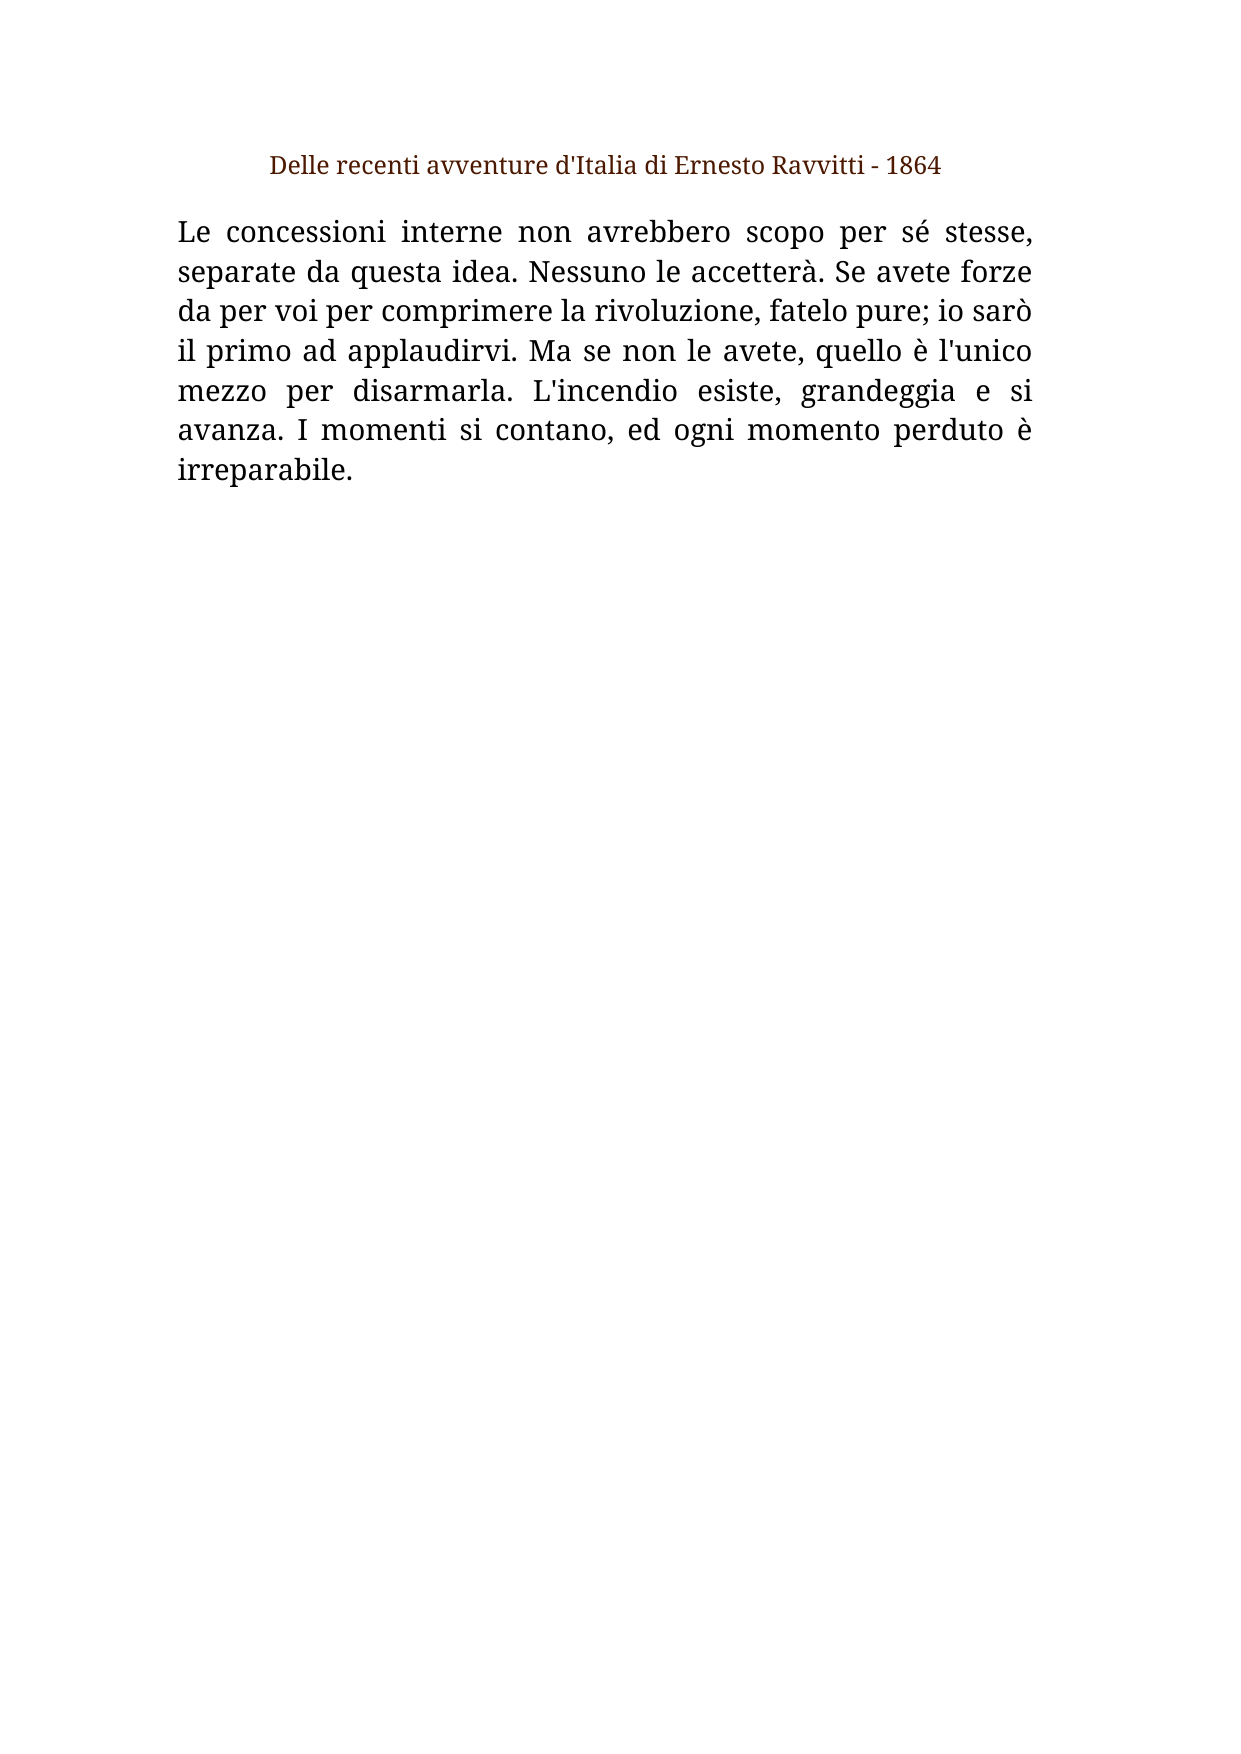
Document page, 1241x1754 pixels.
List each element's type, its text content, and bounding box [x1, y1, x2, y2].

text Le concessioni interne non avrebbero scopo per sé stesse, separate da questa idea. Nessuno le accetterà. Se avete forze da per voi per comprimere la rivoluzione, fatelo pure; io sarò il primo ad applaudirvi. Ma se non le avete, quello è l'unico mezzo per disarmarla. L'incendio esiste, grandeggia e si avanza. I momenti si contano, ed ogni momento perduto è irreparabile. [177, 211, 1033, 489]
